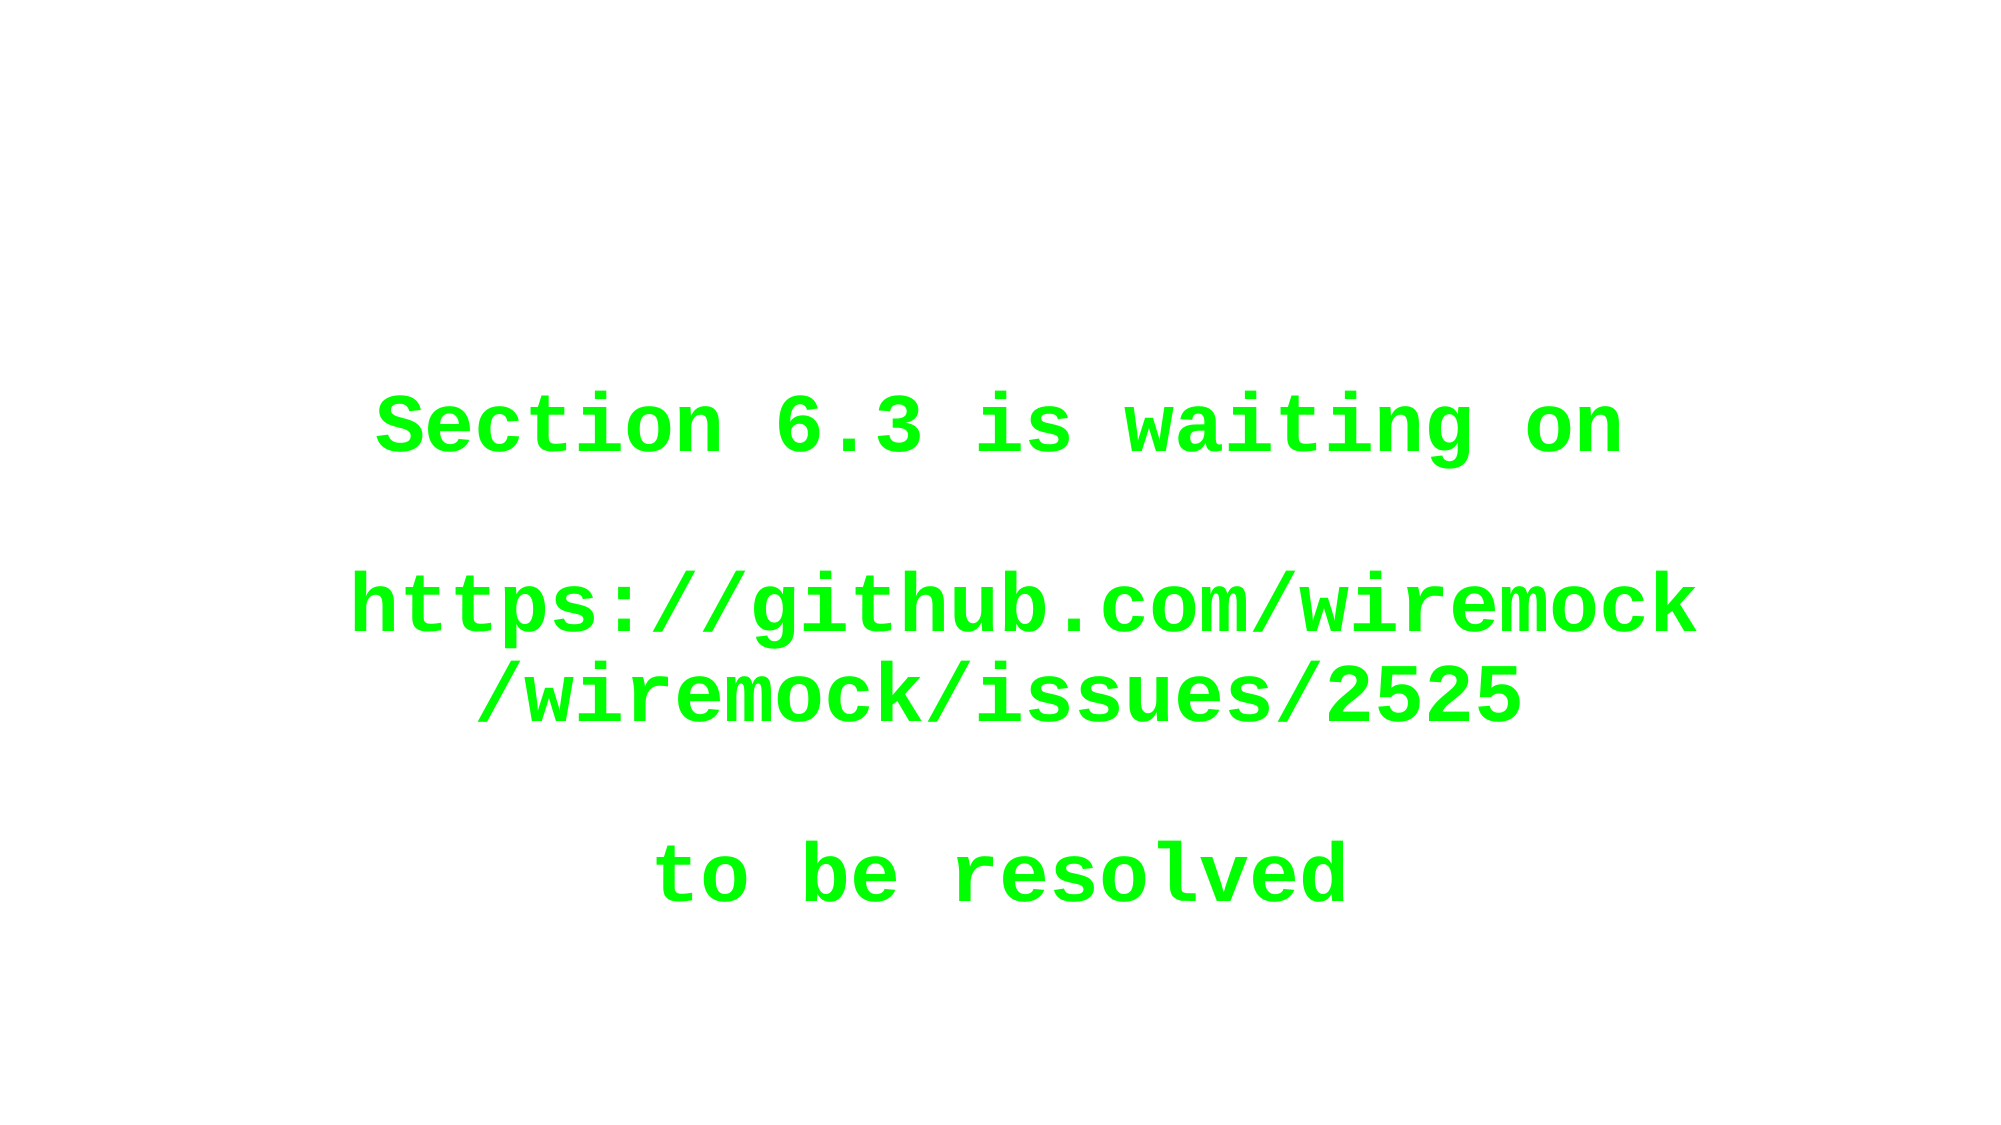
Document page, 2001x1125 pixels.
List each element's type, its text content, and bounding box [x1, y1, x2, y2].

title Section 6.3 is waiting on https://github.com/wiremock /wiremock/issues/2525 to be resolved [0, 371, 2000, 761]
